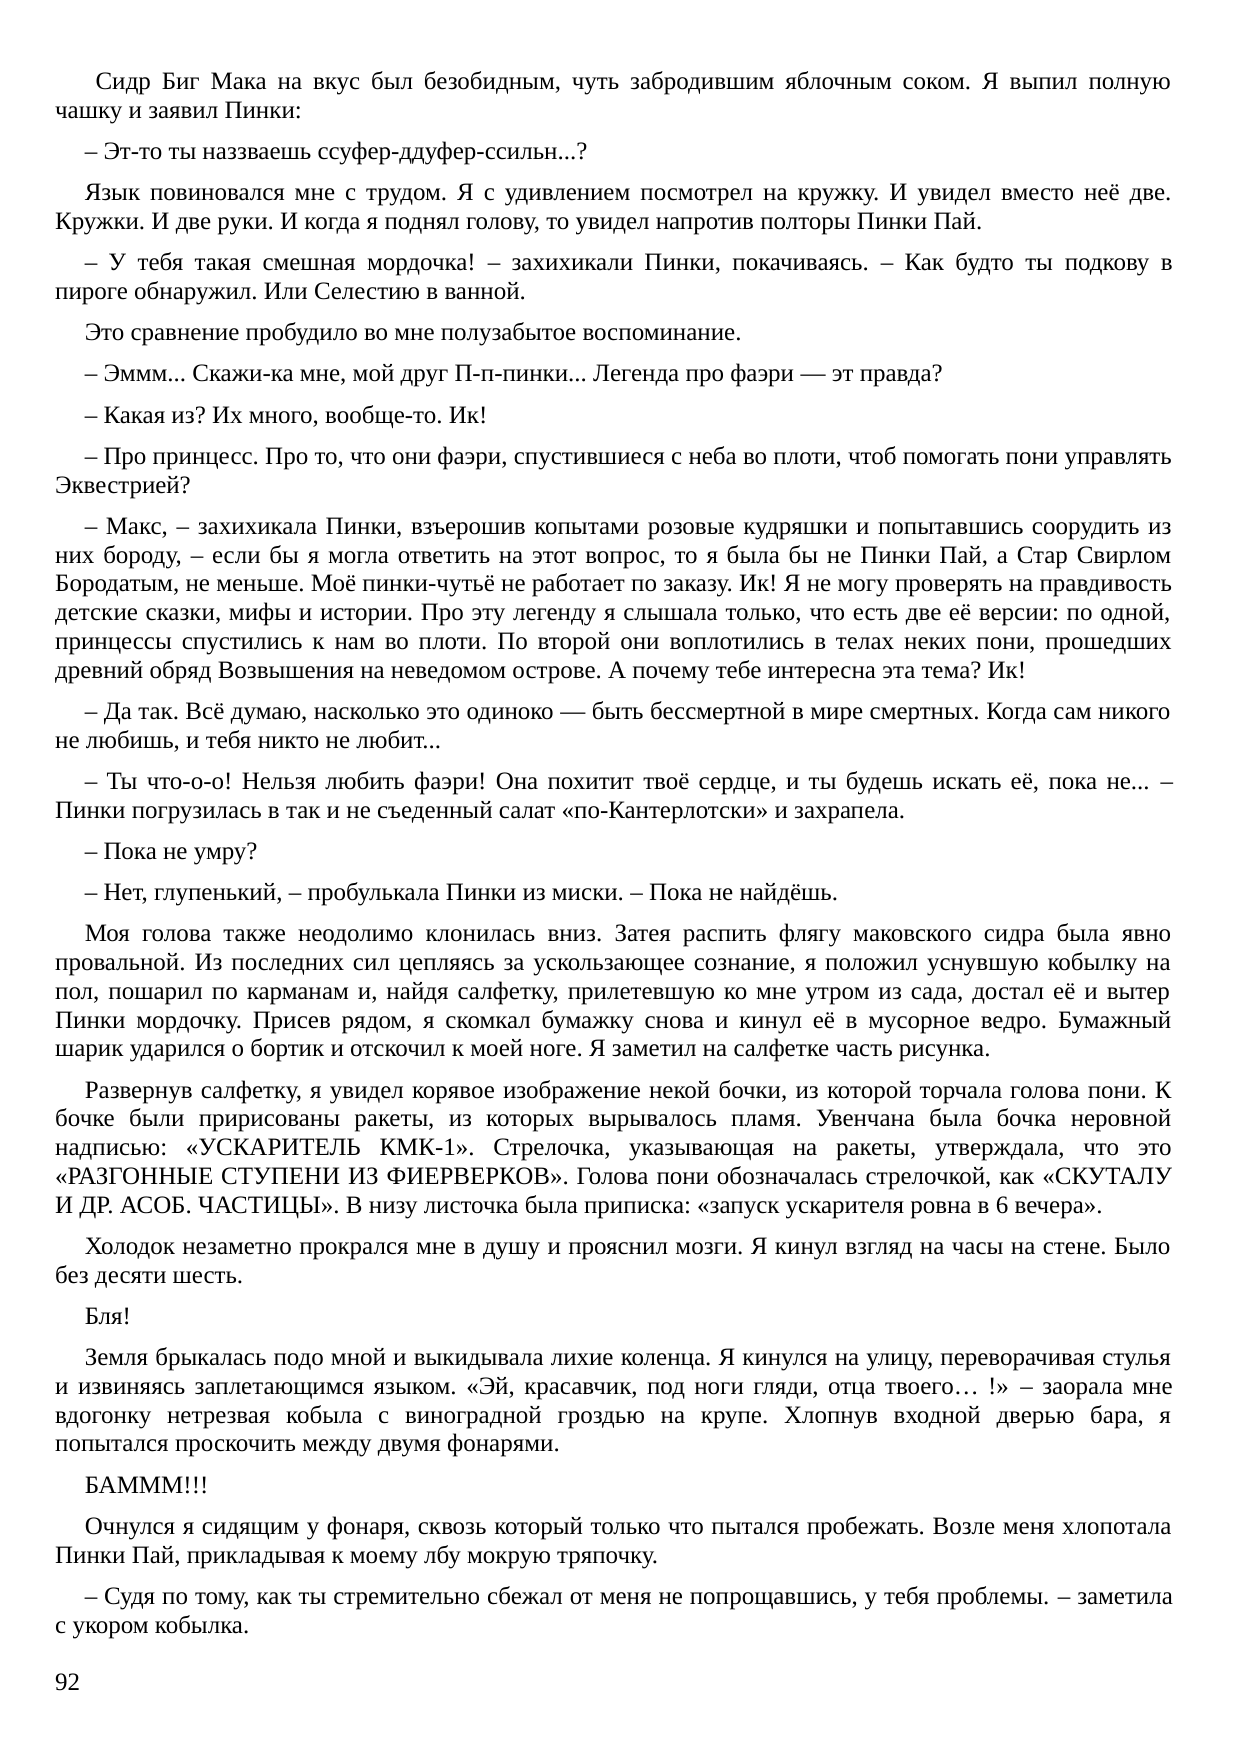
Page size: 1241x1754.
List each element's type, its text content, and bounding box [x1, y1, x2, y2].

text Это сравнение пробудило во мне полузабытое воспоминание. [55, 317, 1173, 346]
text – Судя по тому, как ты стремительно сбежал от меня не попрощавшись, у тебя проблемы. – заметила с укором кобылка. [55, 1581, 1173, 1638]
text Холодок незаметно прокрался мне в душу и прояснил мозги. Я кинул взгляд на часы на стене. Было без десяти шесть. [55, 1231, 1173, 1288]
text Очнулся я сидящим у фонаря, сквозь который только что пытался пробежать. Возле меня хлопотала Пинки Пай, прикладывая к моему лбу мокрую тряпочку. [55, 1511, 1173, 1568]
text – Ты что-о-о! Нельзя любить фаэри! Она похитит твоё сердце, и ты будешь искать её, пока не... – Пинки погрузилась в так и не съеденный салат «по-Кантерлотски» и захрапела. [55, 766, 1173, 823]
text – У тебя такая смешная мордочка! – захихикали Пинки, покачиваясь. – Как будто ты подкову в пироге обнаружил. Или Селестию в ванной. [55, 247, 1173, 305]
text – Про принцесс. Про то, что они фаэри, спустившиеся с неба во плоти, чтоб помогать пони управлять Эквестрией? [55, 441, 1173, 498]
text – Макс, – захихикала Пинки, взъерошив копытами розовые кудряшки и попытавшись соорудить из них бороду, – если бы я могла ответить на этот вопрос, то я была бы не Пинки Пай, а Стар Свирлом Бородатым, не меньше. Моё пинки-чутьё не работает по заказу. Ик! Я не могу проверять на правдивость детские сказки, мифы и истории. Про эту легенду я слышала только, что есть две её версии: по одной, принцессы спустились к нам во плоти. По второй они воплотились в телах неких пони, прошедших древний обряд Возвышения на неведомом острове. А почему тебе интересна эта тема? Ик! [55, 511, 1173, 683]
text – Эммм... Скажи-ка мне, мой друг П-п-пинки... Легенда про фаэри — эт правда? [55, 358, 1173, 387]
text – Пока не умру? [55, 836, 1173, 865]
text – Да так. Всё думаю, насколько это одиноко — быть бессмертной в мире смертных. Когда сам никого не любишь, и тебя никто не любит... [55, 696, 1173, 753]
text БАМММ!!! [55, 1470, 1173, 1498]
text Развернув салфетку, я увидел корявое изображение некой бочки, из которой торчала голова пони. К бочке были пририсованы ракеты, из которых вырывалось пламя. Увенчана была бочка неровной надписью: «УСКАРИТЕЛЬ КМК-1». Стрелочка, указывающая на ракеты, утверждала, что это «РАЗГОННЫЕ СТУПЕНИ ИЗ ФИЕРВЕРКОВ». Голова пони обозначалась стрелочкой, как «СКУТАЛУ И ДР. АСОБ. ЧАСТИЦЫ». В низу листочка была приписка: «запуск ускарителя ровна в 6 вечера». [55, 1075, 1173, 1218]
text Сидр Биг Мака на вкус был безобидным, чуть забродившим яблочным соком. Я выпил полную чашку и заявил Пинки: [55, 66, 1173, 123]
text Земля брыкалась подо мной и выкидывала лихие коленца. Я кинулся на улицу, переворачивая стулья и извиняясь заплетающимся языком. «Эй, красавчик, под ноги гляди, отца твоего… !» – заорала мне вдогонку нетрезвая кобыла с виноградной гроздью на крупе. Хлопнув входной дверью бара, я попытался проскочить между двумя фонарями. [55, 1342, 1173, 1457]
text – Нет, глупенький, – пробулькала Пинки из миски. – Пока не найдёшь. [55, 877, 1173, 906]
text Бля! [55, 1301, 1173, 1330]
text – Какая из? Их много, вообще-то. Ик! [55, 400, 1173, 428]
text Язык повиновался мне с трудом. Я с удивлением посмотрел на кружку. И увидел вместо неё две. Кружки. И две руки. И когда я поднял голову, то увидел напротив полторы Пинки Пай. [55, 177, 1173, 235]
text Моя голова также неодолимо клонилась вниз. Затея распить флягу маковского сидра была явно провальной. Из последних сил цепляясь за ускользающее сознание, я положил уснувшую кобылку на пол, пошарил по карманам и, найдя салфетку, прилетевшую ко мне утром из сада, достал её и вытер Пинки мордочку. Присев рядом, я скомкал бумажку снова и кинул её в мусорное ведро. Бумажный шарик ударился о бортик и отскочил к моей ноге. Я заметил на салфетке часть рисунка. [55, 918, 1173, 1062]
text – Эт-то ты наззваешь ссуфер-ддуфер-ссильн...? [55, 136, 1173, 165]
